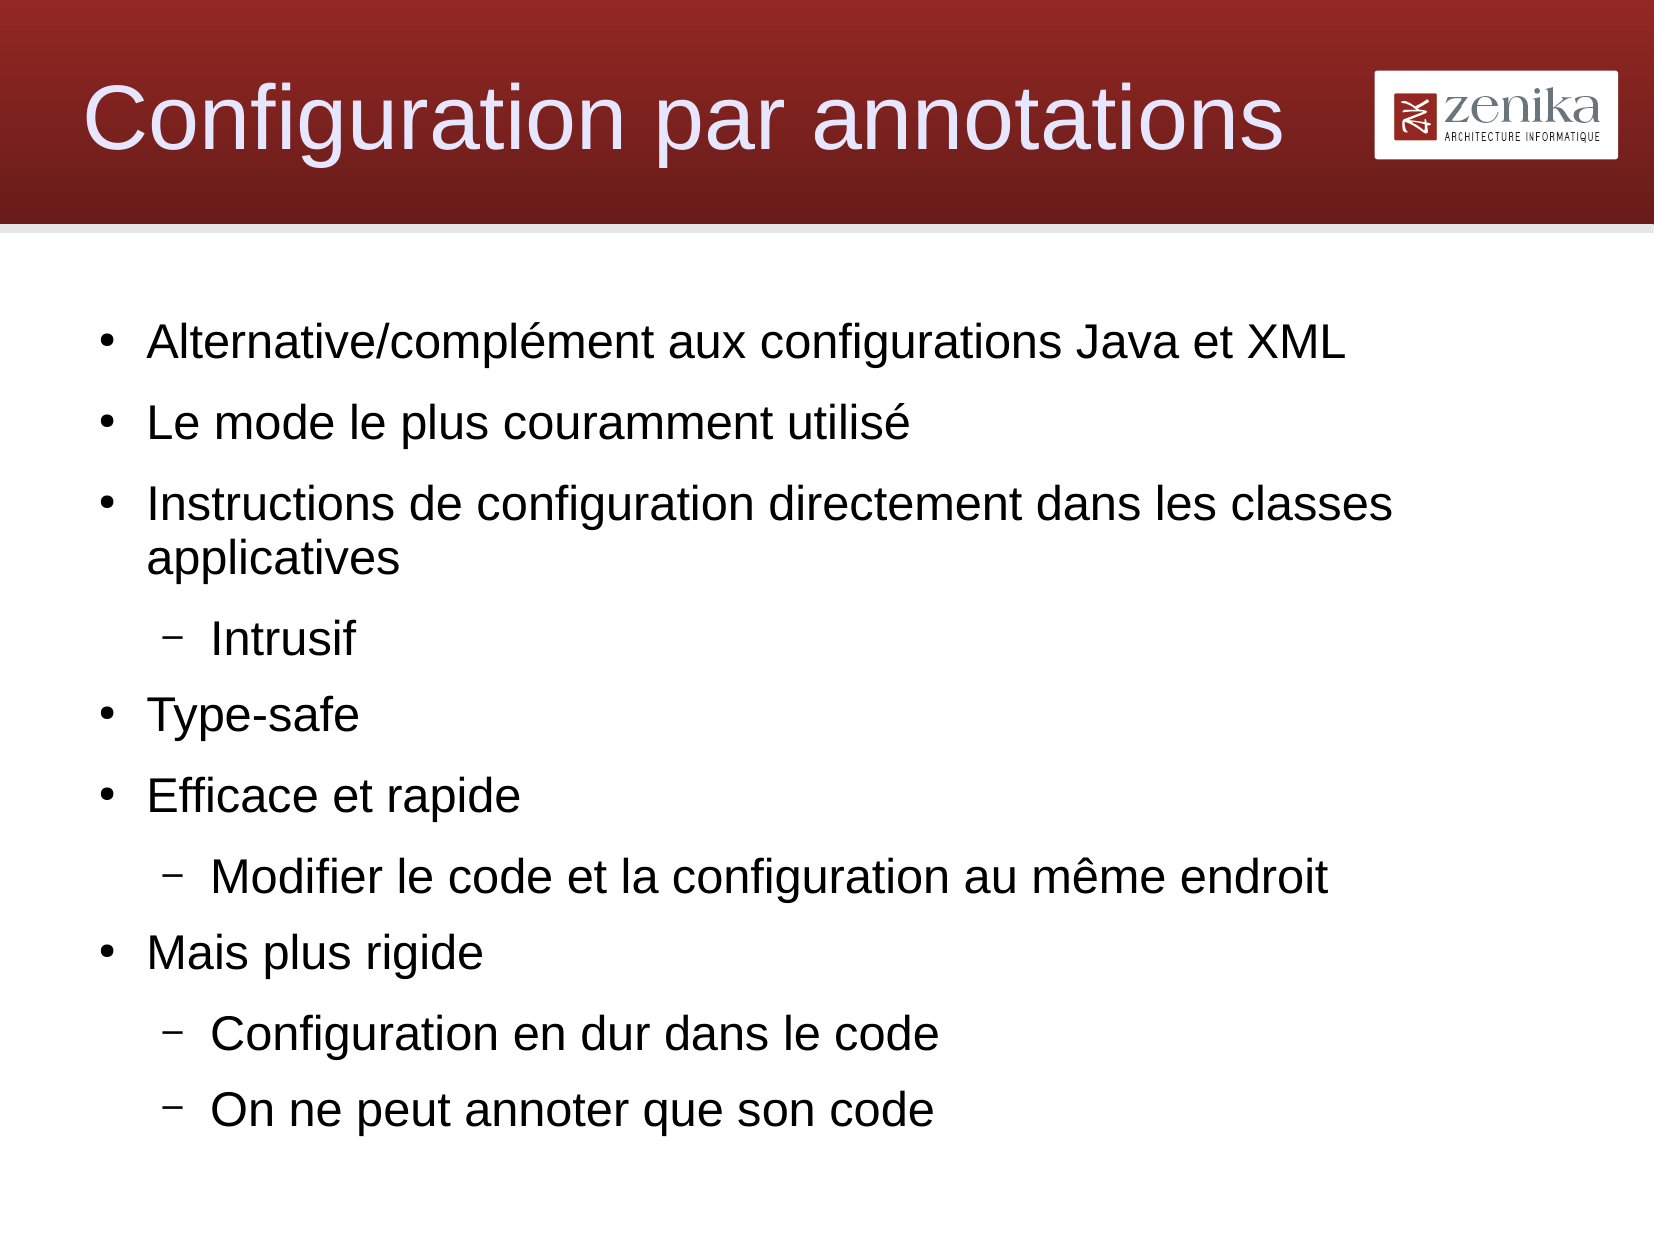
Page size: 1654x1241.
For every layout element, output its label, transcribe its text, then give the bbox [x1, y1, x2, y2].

picture [1571, 82, 1600, 149]
list Alternative/complément aux configurations Java et XML Le mode le plus couramment utilisé Instructions de configuration directement dans les classes applicatives Intrusif Type-safe Efficace et rapide Modifier le code et la configuration au même endroit Mais plus rigide Configuration en dur dans le code On ne peut annoter que son code [82, 313, 1576, 1141]
title Configuration par annotations [82, 13, 1571, 222]
